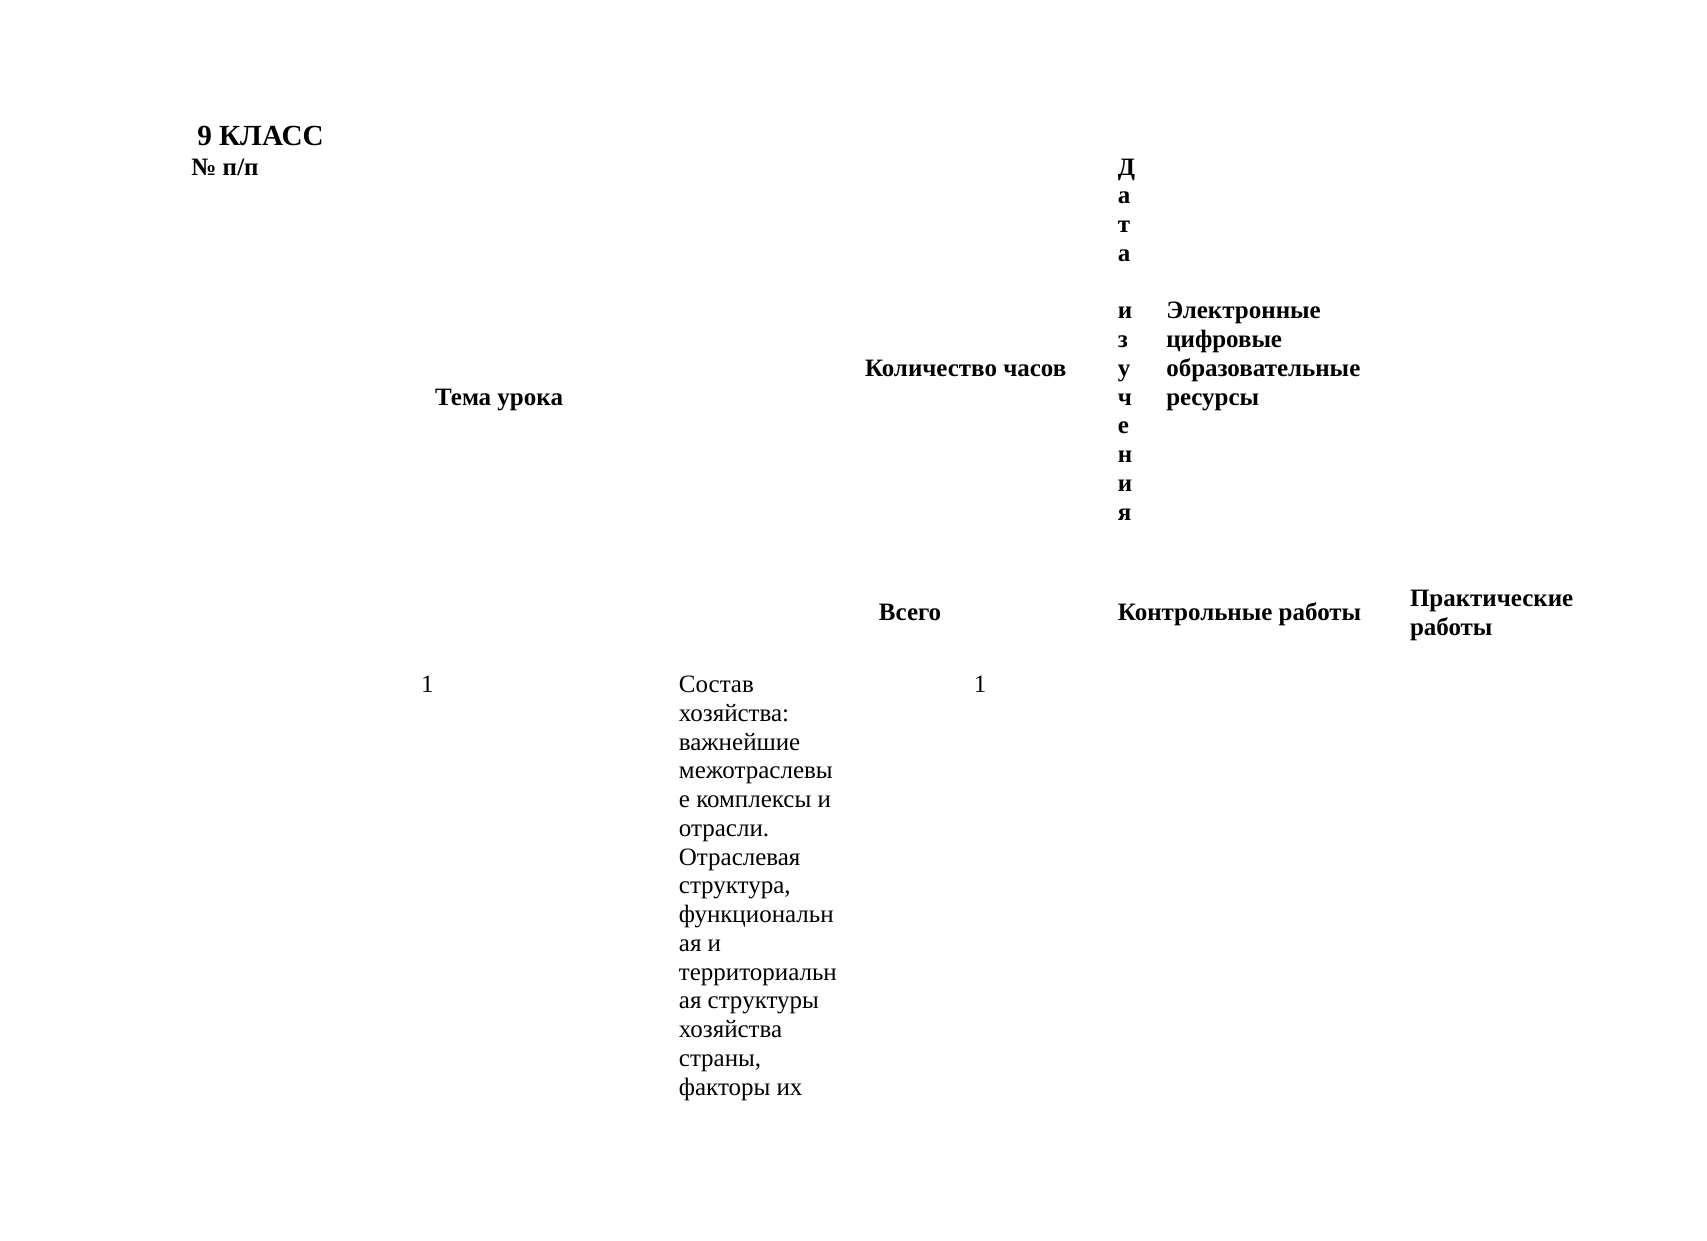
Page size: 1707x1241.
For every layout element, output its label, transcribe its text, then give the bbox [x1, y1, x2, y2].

table_cell Практические работы [1385, 583, 1628, 669]
table_header Тема урока [410, 152, 853, 669]
table_cell 1 [854, 669, 1092, 1100]
table_cell Состав хозяйства: важнейшие межотраслевые комплексы и отрасли. Отраслевая структура, функциональная и территориальная структуры хозяйства страны, факторы их [653, 669, 853, 1100]
table_header № п/п [166, 152, 409, 1100]
table_cell Контрольные работы [1093, 583, 1384, 669]
table_cell Всего [854, 583, 1092, 669]
table_cell [1385, 669, 1628, 1100]
table_cell [1093, 669, 1384, 1100]
table_header Количество часов [854, 152, 1092, 583]
text 9 КЛАСС [190, 118, 1618, 152]
table_cell 1 [410, 669, 653, 1100]
table_header Электронные цифровые образовательные ресурсы [1141, 152, 1384, 583]
table_header Дата изучения [1093, 152, 1141, 583]
